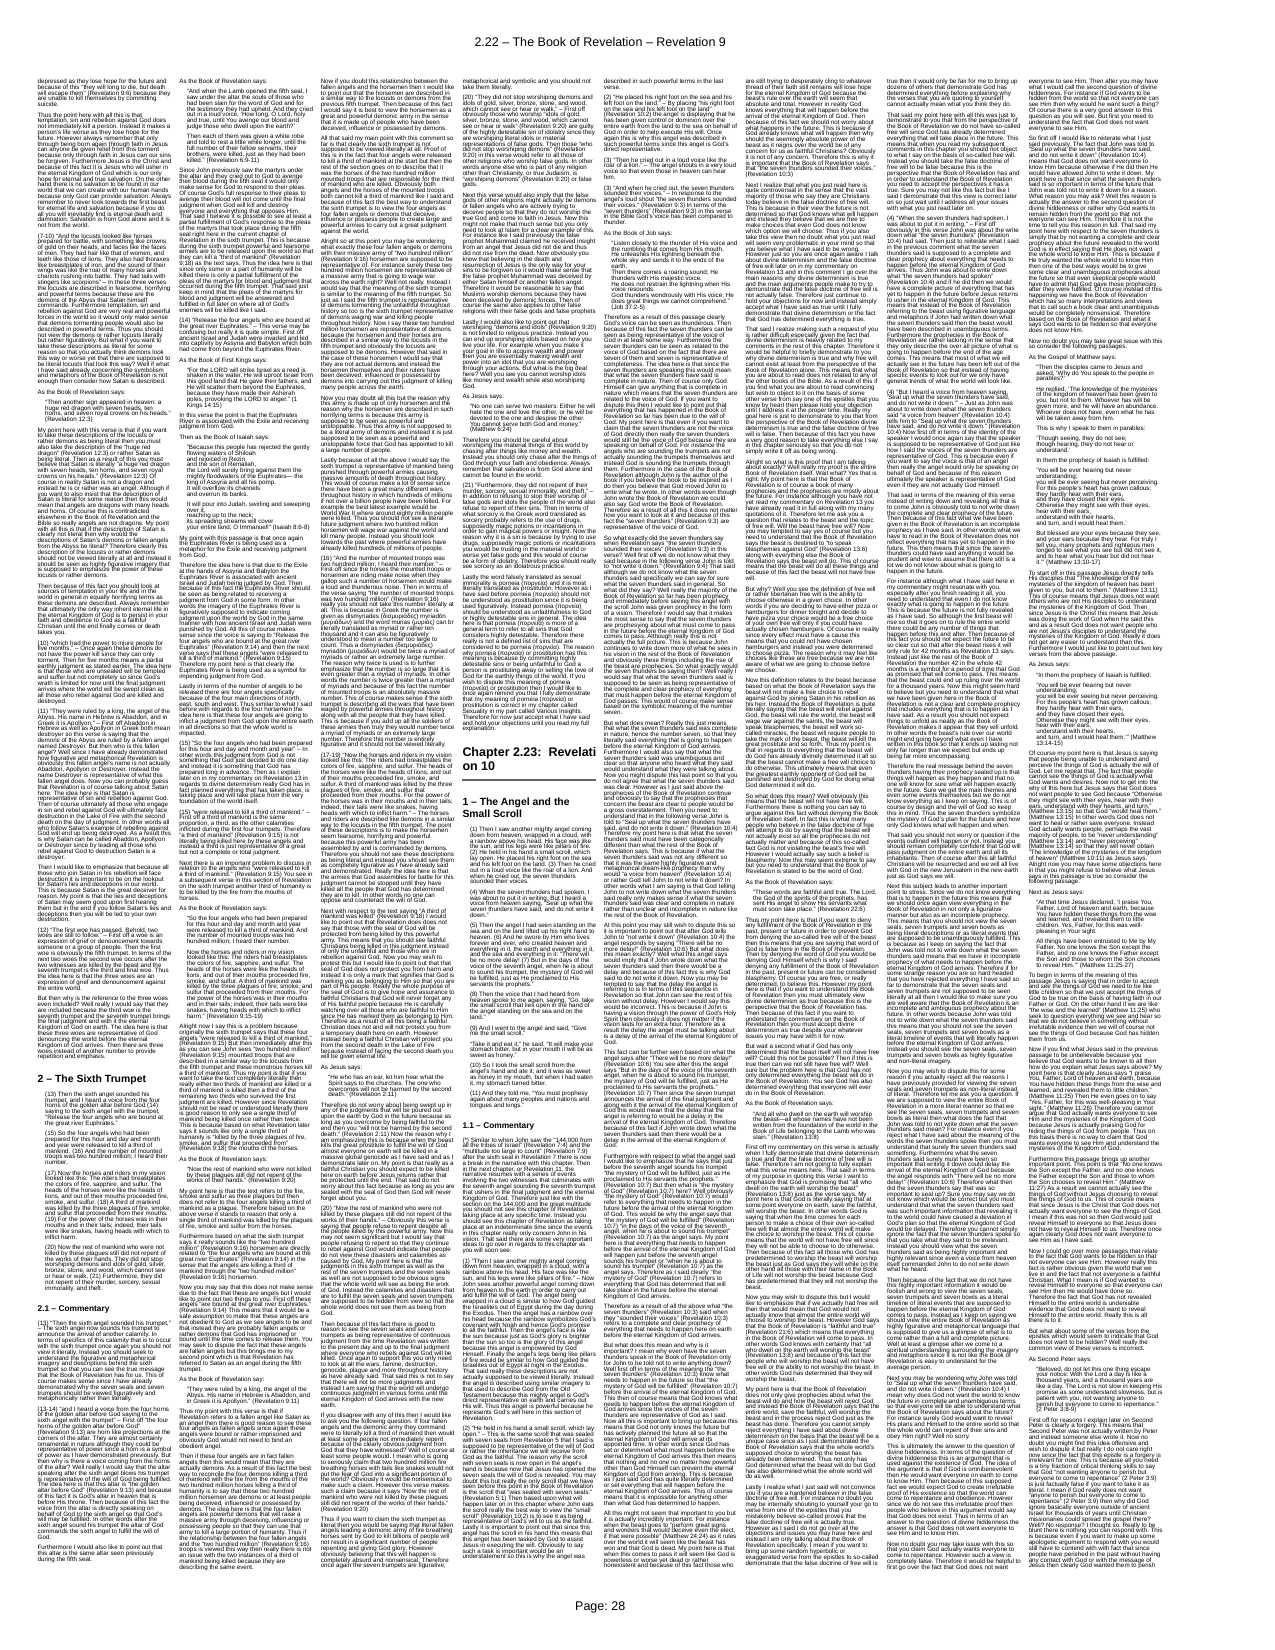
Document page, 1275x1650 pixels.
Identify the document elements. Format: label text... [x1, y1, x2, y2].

text As the Book of Revelation says: [37, 389, 172, 395]
text As the Book of Revelation says: [745, 879, 879, 885]
text “Listen closely to the thunder of His voice and the rumbling that comes from His mouth. He unleashes His lightning beneath the whole sky and sends it to the ends of the earth. Then there comes a roaring sound; He thunders with His majestic voice. He does not restrain the lightning when His voice resounds. God thunders wondrously with His voice; He does great things we cannot comprehend.” (Job 37:2-5) [611, 241, 738, 311]
subtitle Revelation 10 [462, 744, 596, 779]
subtitle Commentary [462, 1120, 596, 1130]
text (3) “Then he cried out in a loud voice like the roar of a lion.” – The angel shouts in a very loud voice so that even those in heaven can hear him. [604, 158, 738, 181]
text (15) So the four angels who had been prepared for this hour and day and month and year were released to kill a third of mankind. (16) And the number of mounted troops was two hundred million; I heard their number. [45, 1131, 172, 1166]
text As the Book of Revelation says: [745, 1101, 879, 1107]
text As Jesus says: [321, 1065, 455, 1071]
text As the Book of Job says: [604, 231, 738, 236]
text ‘You will be ever hearing but never understanding; you will be ever seeing but never perceiving. For this people’s heart has grown callous; they hardly hear with their ears, and they have closed their eyes. Otherwise they might see with their eyes, hear with their ears, understand with their hearts, and turn, and I would heal them.’ [1036, 468, 1162, 527]
text As the Book of First Kings says: [179, 357, 313, 363]
text As Jesus says: [1028, 662, 1162, 668]
text (11) And they told me, “You must prophesy again about many peoples and nations and tongues and kings.” [470, 1091, 596, 1108]
text Then as the Book of Isaiah says: [179, 435, 313, 441]
text As the Book of Revelation says: [179, 1157, 313, 1162]
text As the Gospel of Matthew says: [1028, 354, 1162, 360]
text As the Book of Revelation says: [179, 906, 313, 912]
text “Because this people has rejected the gently flowing waters of Shiloah and rejoiced in Rezin and the son of Remaliah, the Lord will surely bring against them the mighty floodwaters of the Euphrates— the king of Assyria and all his pomp. It will overflow its channels and overrun its banks. [187, 445, 313, 497]
text “Then another sign appeared in heaven: a huge red dragon with seven heads, ten horns, and seven royal crowns on his heads.” (Revelation 12:3) [45, 400, 172, 423]
text ‘You will be ever hearing but never understanding; you will be ever seeing but never perceiving. For this people’s heart has grown callous; they hardly hear with their ears, and they have closed their eyes. Otherwise they might see with their eyes, hear with their ears, understand with their hearts, and turn, and I would heal them.’” (Matthew 13:14-15) [1036, 683, 1162, 747]
text As Second Peter says: [1028, 1356, 1162, 1362]
text Next as Jesus says: [1028, 890, 1162, 896]
text My point with this passage is that once again the Euphrates River is being used as a metaphor for the Exile and receiving judgment from God. [179, 535, 313, 559]
text As the Book of Revelation says: [179, 79, 313, 85]
text “Then the disciples came to Jesus and asked, ‘Why do You speak to the people in parables?’ [1036, 365, 1162, 382]
subtitle Commentary [37, 1303, 172, 1313]
text As Jesus says: [462, 394, 596, 400]
text It will pour into Judah, swirling and sweeping over it, reaching up to the neck; its spreading streams will cover your entire land, O Immanuel!” (Isaiah 8:6-8) [187, 502, 313, 531]
text Furthermore I would also like to point out that this altar is the same altar seen previously during the fifth seal. [37, 1545, 172, 1563]
subtitle The Sixth Trumpet [37, 1072, 172, 1084]
text As the Book of Revelation say: [179, 1377, 313, 1383]
text (8) Then the voice that I had heard from heaven spoke to me again, saying, “Go, take the small scroll that lies open in the hand of the angel standing on the sea and on the land.” [470, 992, 596, 1021]
text In this verse the point is that the Euphrates River is associated with the Exile and receiving judgment from God. [179, 413, 313, 430]
subtitle The Angel and the Small Scroll [462, 796, 596, 819]
text (9) And I went to the angel and said, “Give me the small scroll.” [470, 1025, 596, 1037]
text ‘Though seeing, they do not see; though hearing, they do not hear or understand.’ [1036, 436, 1162, 454]
